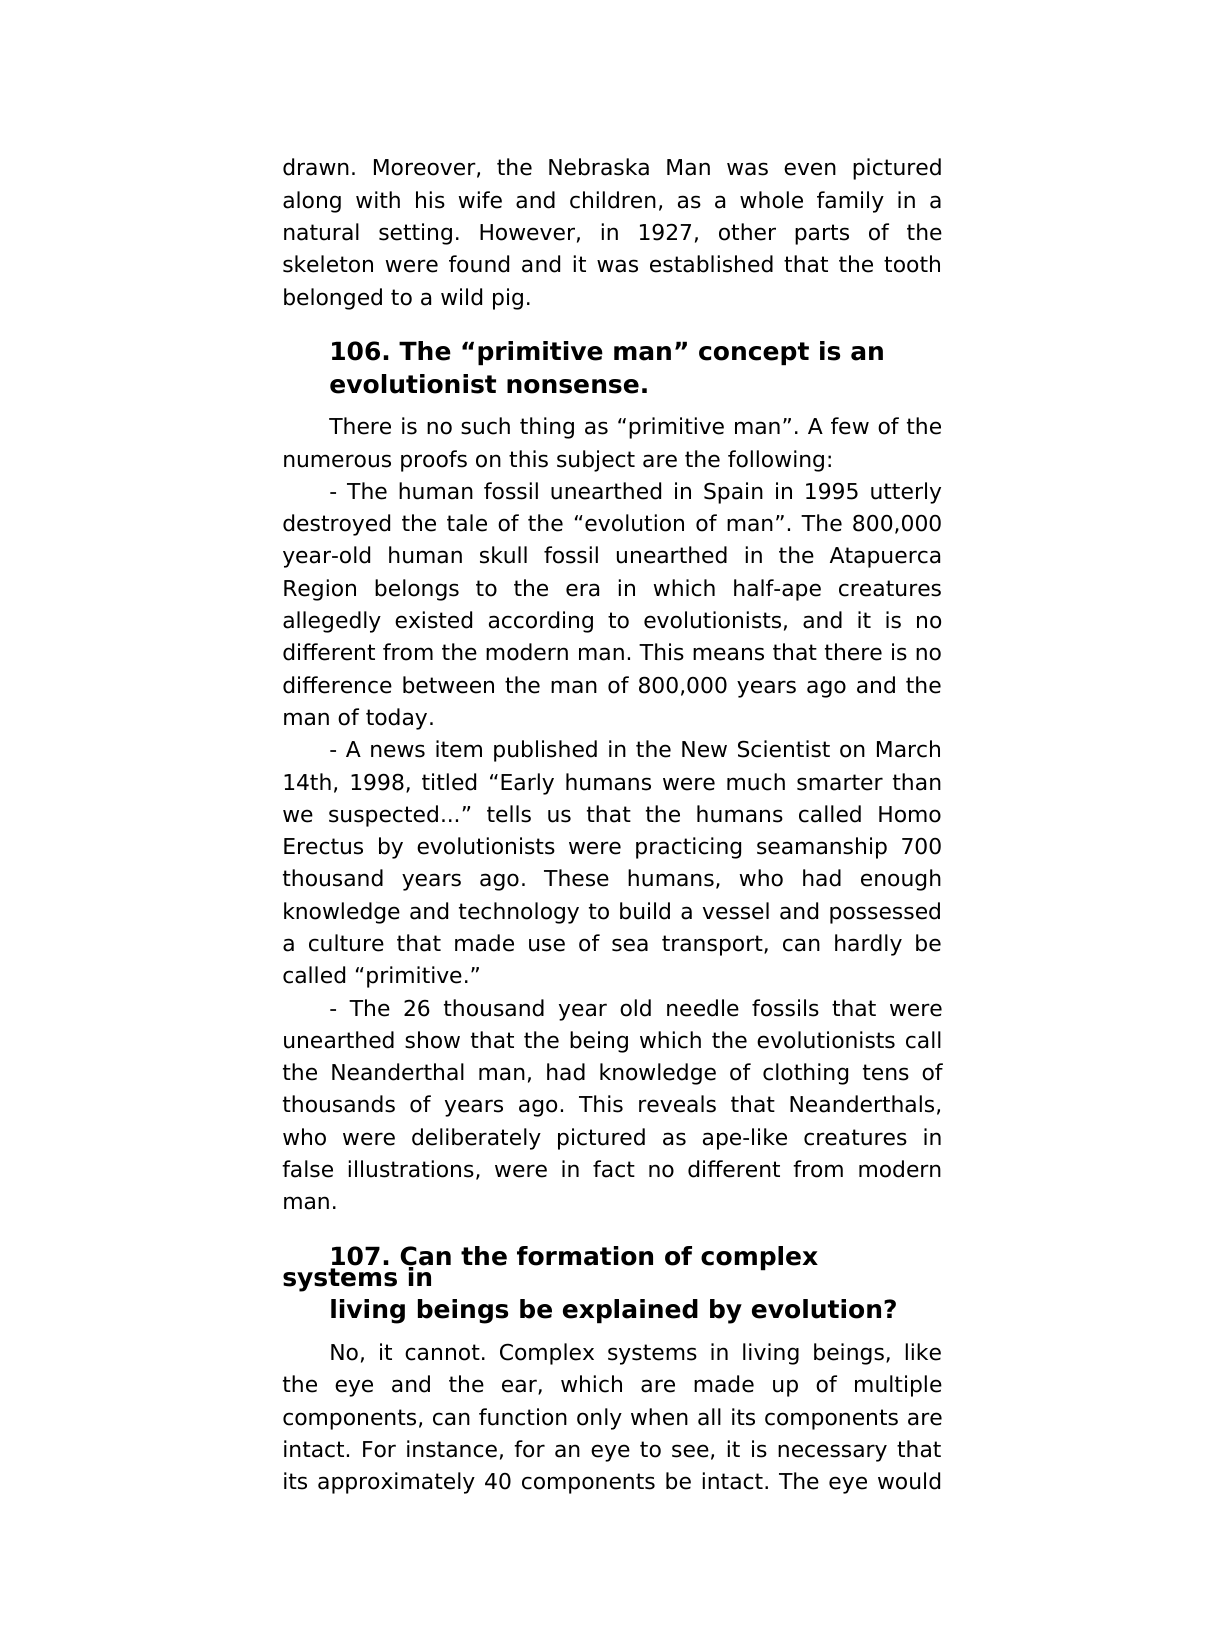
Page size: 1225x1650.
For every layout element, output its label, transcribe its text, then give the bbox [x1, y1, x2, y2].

text 106. The “primitive man” concept is an [282, 344, 943, 364]
text drawn. Moreover, the Nebraska Man was even pictured along with his wife and children, as a whole family in a natural setting. However, in 1927, other parts of the skeleton were found and it was established that the tooth belonged to a wild pig. [282, 150, 943, 311]
text - A news item published in the New Scientist on March 14th, 1998, titled “Early humans were much smarter than we suspected...” tells us that the humans called Homo Erectus by evolutionists were practicing seamanship 700 thousand years ago. These humans, who had enough knowledge and technology to build a vessel and possessed a culture that made use of sea transport, can hardly be called “primitive.” [282, 732, 943, 990]
text evolutionist nonsense. [282, 376, 943, 397]
text - The human fossil unearthed in Spain in 1995 utterly destroyed the tale of the “evolution of man”. The 800,000 year-old human skull fossil unearthed in the Atapuerca Region belongs to the era in which half-ape creatures allegedly existed according to evolutionists, and it is no different from the modern man. This means that there is no difference between the man of 800,000 years ago and the man of today. [282, 473, 943, 732]
text 107. Can the formation of complex systems in [282, 1248, 943, 1290]
text There is no such thing as “primitive man”. A few of the numerous proofs on this subject are the following: [282, 409, 943, 473]
text - The 26 thousand year old needle fossils that were unearthed show that the being which the evolutionists call the Neanderthal man, had knowledge of clothing tens of thousands of years ago. This reveals that Neanderthals, who were deliberately pictured as ape-like creatures in false illustrations, were in fact no different from modern man. [282, 990, 943, 1216]
text No, it cannot. Complex systems in living beings, like the eye and the ear, which are made up of multiple components, can function only when all its components are intact. For instance, for an eye to see, it is necessary that its approximately 40 components be intact. The eye would [282, 1334, 943, 1496]
text living beings be explained by evolution? [282, 1302, 943, 1323]
